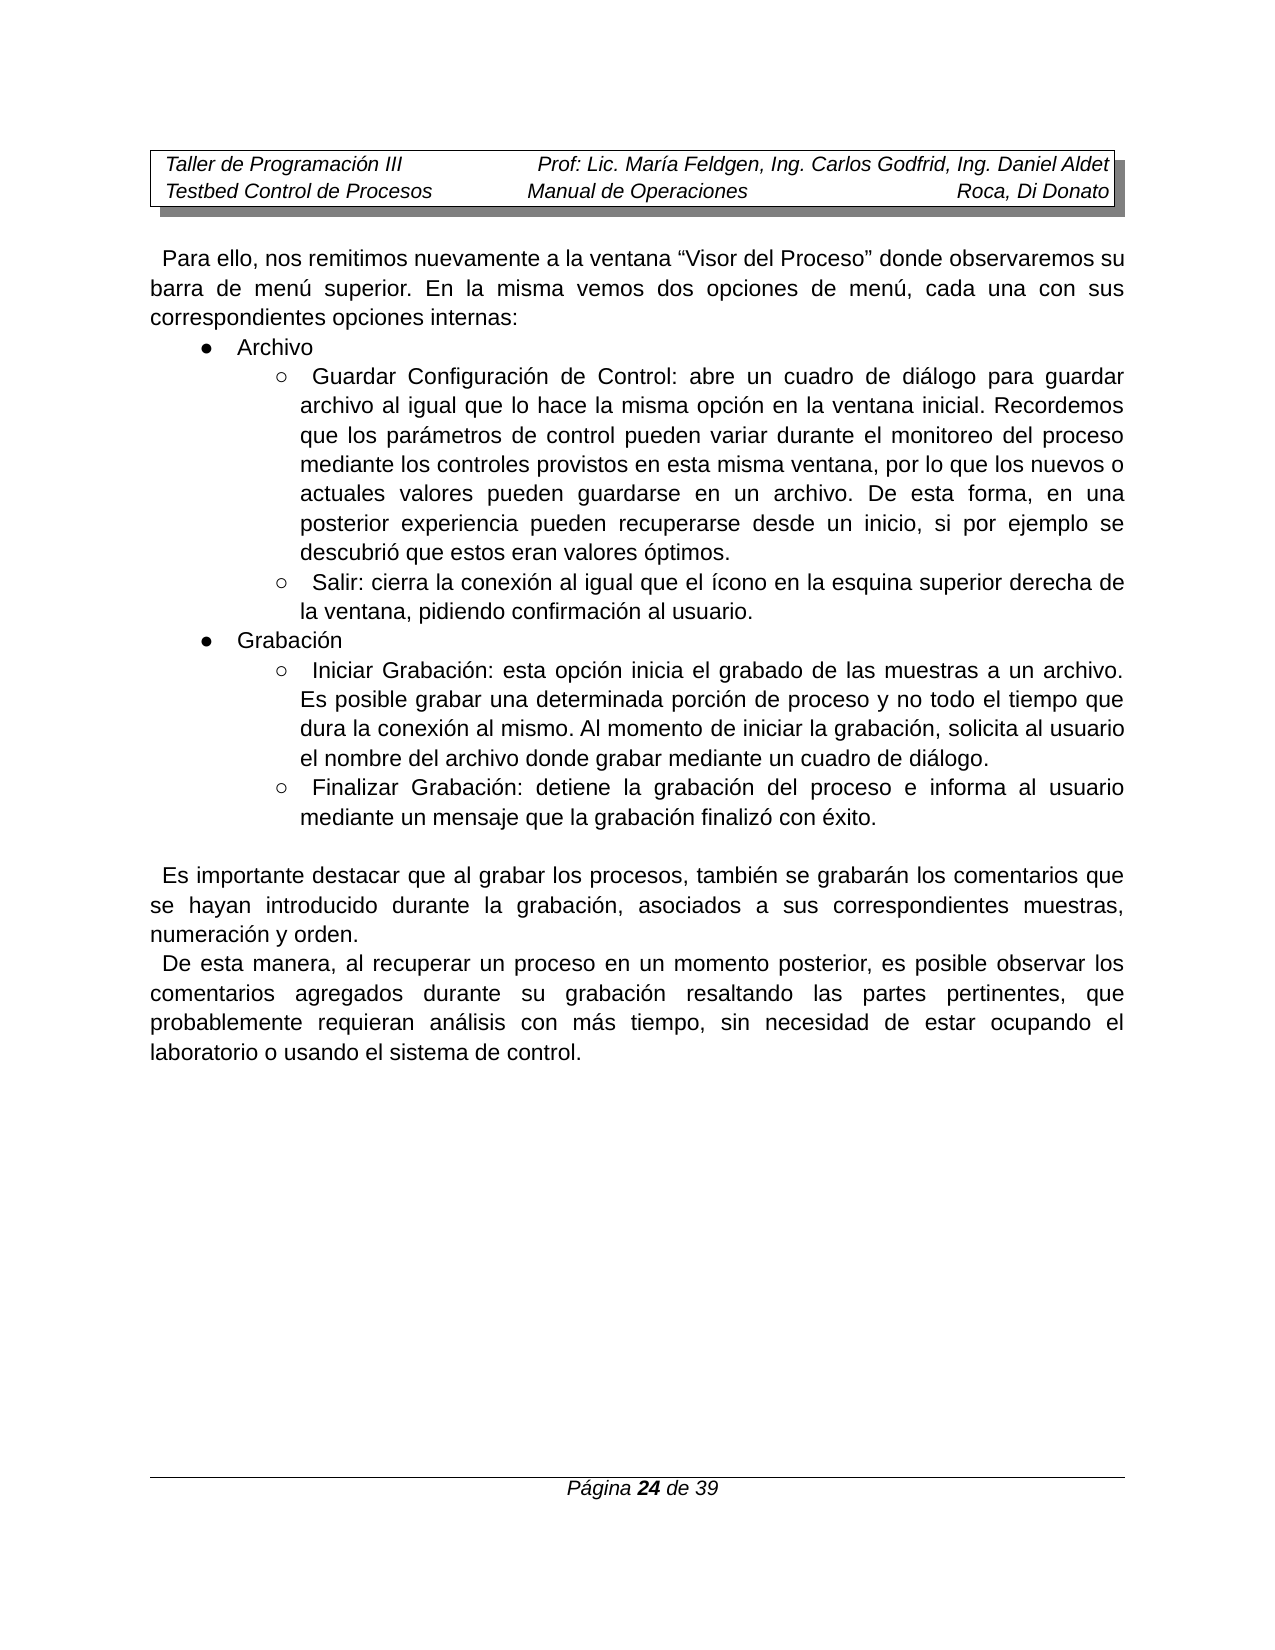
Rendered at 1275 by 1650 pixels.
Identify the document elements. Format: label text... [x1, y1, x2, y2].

list Archivo [187, 334, 1125, 360]
list Grabación [187, 628, 1125, 653]
text De esta manera, al recuperar un proceso en un momento posterior, es posible observar los comentarios agregados durante su grabación resaltando las partes pertinentes, que probablemente requieran análisis con más tiempo, sin necesidad de estar ocupando el laboratorio o usando el sistema de control. [150, 951, 1125, 1065]
text Es importante destacar que al grabar los procesos, también se grabarán los comentarios que se hayan introducido durante la grabación, asociados a sus correspondientes muestras, numeración y orden. [150, 863, 1125, 947]
list Guardar Configuración de Control: abre un cuadro de diálogo para guardar archivo al igual que lo hace la misma opción en la ventana inicial. Recordemos que los parámetros de control pueden variar durante el monitoreo del proceso mediante los controles provistos en esta misma ventana, por lo que los nuevos o actuales valores pueden guardarse en un archivo. De esta forma, en una posterior experiencia pueden recuperarse desde un inicio, si por ejemplo se descubrió que estos eran valores óptimos. [262, 363, 1125, 565]
list Salir: cierra la conexión al igual que el ícono en la esquina superior derecha de la ventana, pidiendo confirmación al usuario. [262, 569, 1125, 624]
text Para ello, nos remitimos nuevamente a la ventana “Visor del Proceso” donde observaremos su barra de menú superior. En la misma vemos dos opciones de menú, cada una con sus correspondientes opciones internas: [150, 246, 1125, 330]
list Finalizar Grabación: detiene la grabación del proceso e informa al usuario mediante un mensaje que la grabación finalizó con éxito. [262, 775, 1125, 830]
list Iniciar Grabación: esta opción inicia el grabado de las muestras a un archivo. Es posible grabar una determinada porción de proceso y no todo el tiempo que dura la conexión al mismo. Al momento de iniciar la grabación, solicita al usuario el nombre del archivo donde grabar mediante un cuadro de diálogo. [262, 657, 1125, 771]
